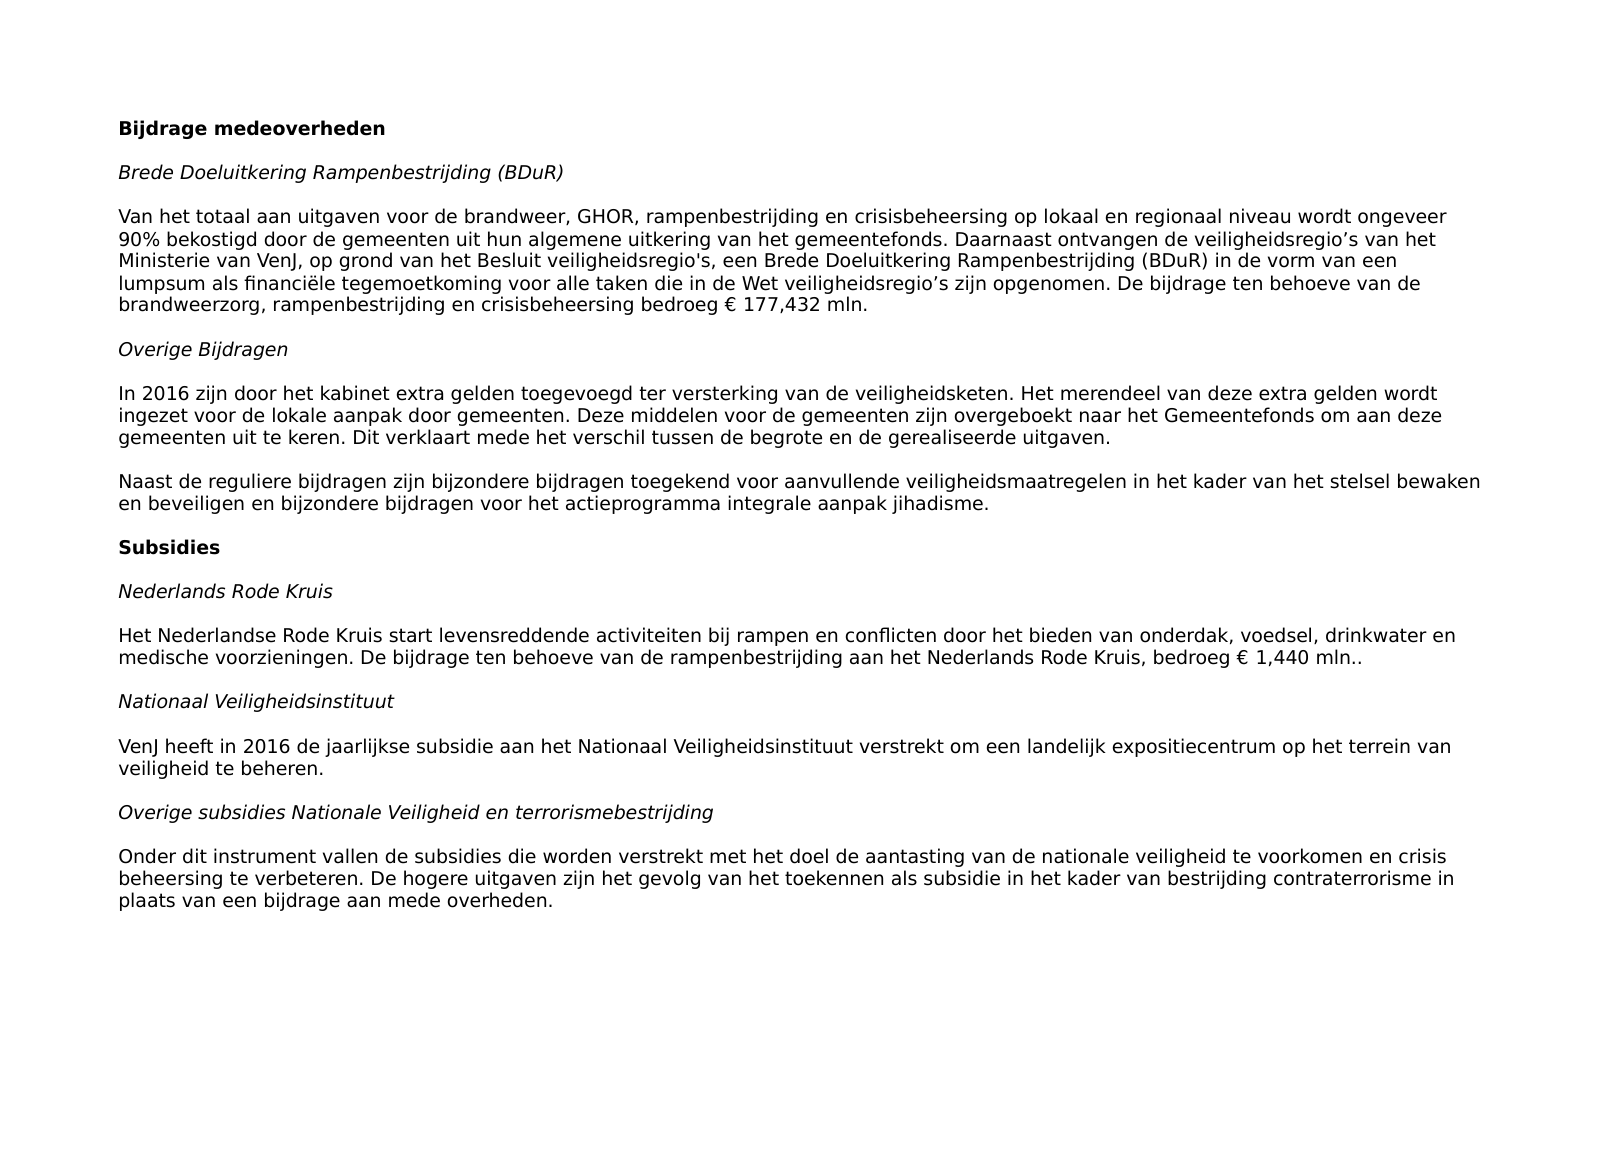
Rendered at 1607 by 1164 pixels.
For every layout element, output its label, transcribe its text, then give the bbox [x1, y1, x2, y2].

text In 2016 zijn door het kabinet extra gelden toegevoegd ter versterking van de veiligheidsketen. Het merendeel van deze extra gelden wordt ingezet voor de lokale aanpak door gemeenten. Deze middelen voor de gemeenten zijn overgeboekt naar het Gemeentefonds om aan deze gemeenten uit te keren. Dit verklaart mede het verschil tussen de begrote en de gerealiseerde uitgaven. [118, 383, 1488, 449]
subtitle Overige Bijdragen [118, 338, 1488, 361]
text VenJ heeft in 2016 de jaarlijkse subsidie aan het Nationaal Veiligheidsinstituut verstrekt om een landelijk expositiecentrum op het terrein van veiligheid te beheren. [118, 736, 1488, 779]
text Naast de reguliere bijdragen zijn bijzondere bijdragen toegekend voor aanvullende veiligheidsmaatregelen in het kader van het stelsel bewaken en beveiligen en bijzondere bijdragen voor het actieprogramma integrale aanpak jihadisme. [118, 471, 1488, 515]
subtitle Overige subsidies Nationale Veiligheid en terrorismebestrijding [118, 802, 1488, 824]
subtitle Nationaal Veiligheidsinstituut [118, 691, 1488, 713]
text Onder dit instrument vallen de subsidies die worden verstrekt met het doel de aantasting van de nationale veiligheid te voorkomen en crisis beheersing te verbeteren. De hogere uitgaven zijn het gevolg van het toekennen als subsidie in het kader van bestrijding contraterrorisme in plaats van een bijdrage aan mede overheden. [118, 846, 1488, 912]
subtitle Subsidies [118, 537, 1488, 559]
subtitle Brede Doeluitkering Rampenbestrijding (BDuR) [118, 162, 1488, 184]
subtitle Bijdrage medeoverheden [118, 118, 1488, 140]
text Van het totaal aan uitgaven voor de brandweer, GHOR, rampenbestrijding en crisisbeheersing op lokaal en regionaal niveau wordt ongeveer 90% bekostigd door de gemeenten uit hun algemene uitkering van het gemeentefonds. Daarnaast ontvangen de veiligheidsregio’s van het Ministerie van VenJ, op grond van het Besluit veiligheidsregio's, een Brede Doeluitkering Rampenbestrijding (BDuR) in de vorm van een lumpsum als financiële tegemoetkoming voor alle taken die in de Wet veiligheidsregio’s zijn opgenomen. De bijdrage ten behoeve van de brandweerzorg, rampenbestrijding en crisisbeheersing bedroeg € 177,432 mln. [118, 206, 1488, 316]
subtitle Nederlands Rode Kruis [118, 581, 1488, 603]
text Het Nederlandse Rode Kruis start levensreddende activiteiten bij rampen en conflicten door het bieden van onderdak, voedsel, drinkwater en medische voorzieningen. De bijdrage ten behoeve van de rampenbestrijding aan het Nederlands Rode Kruis, bedroeg € 1,440 mln.. [118, 625, 1488, 669]
